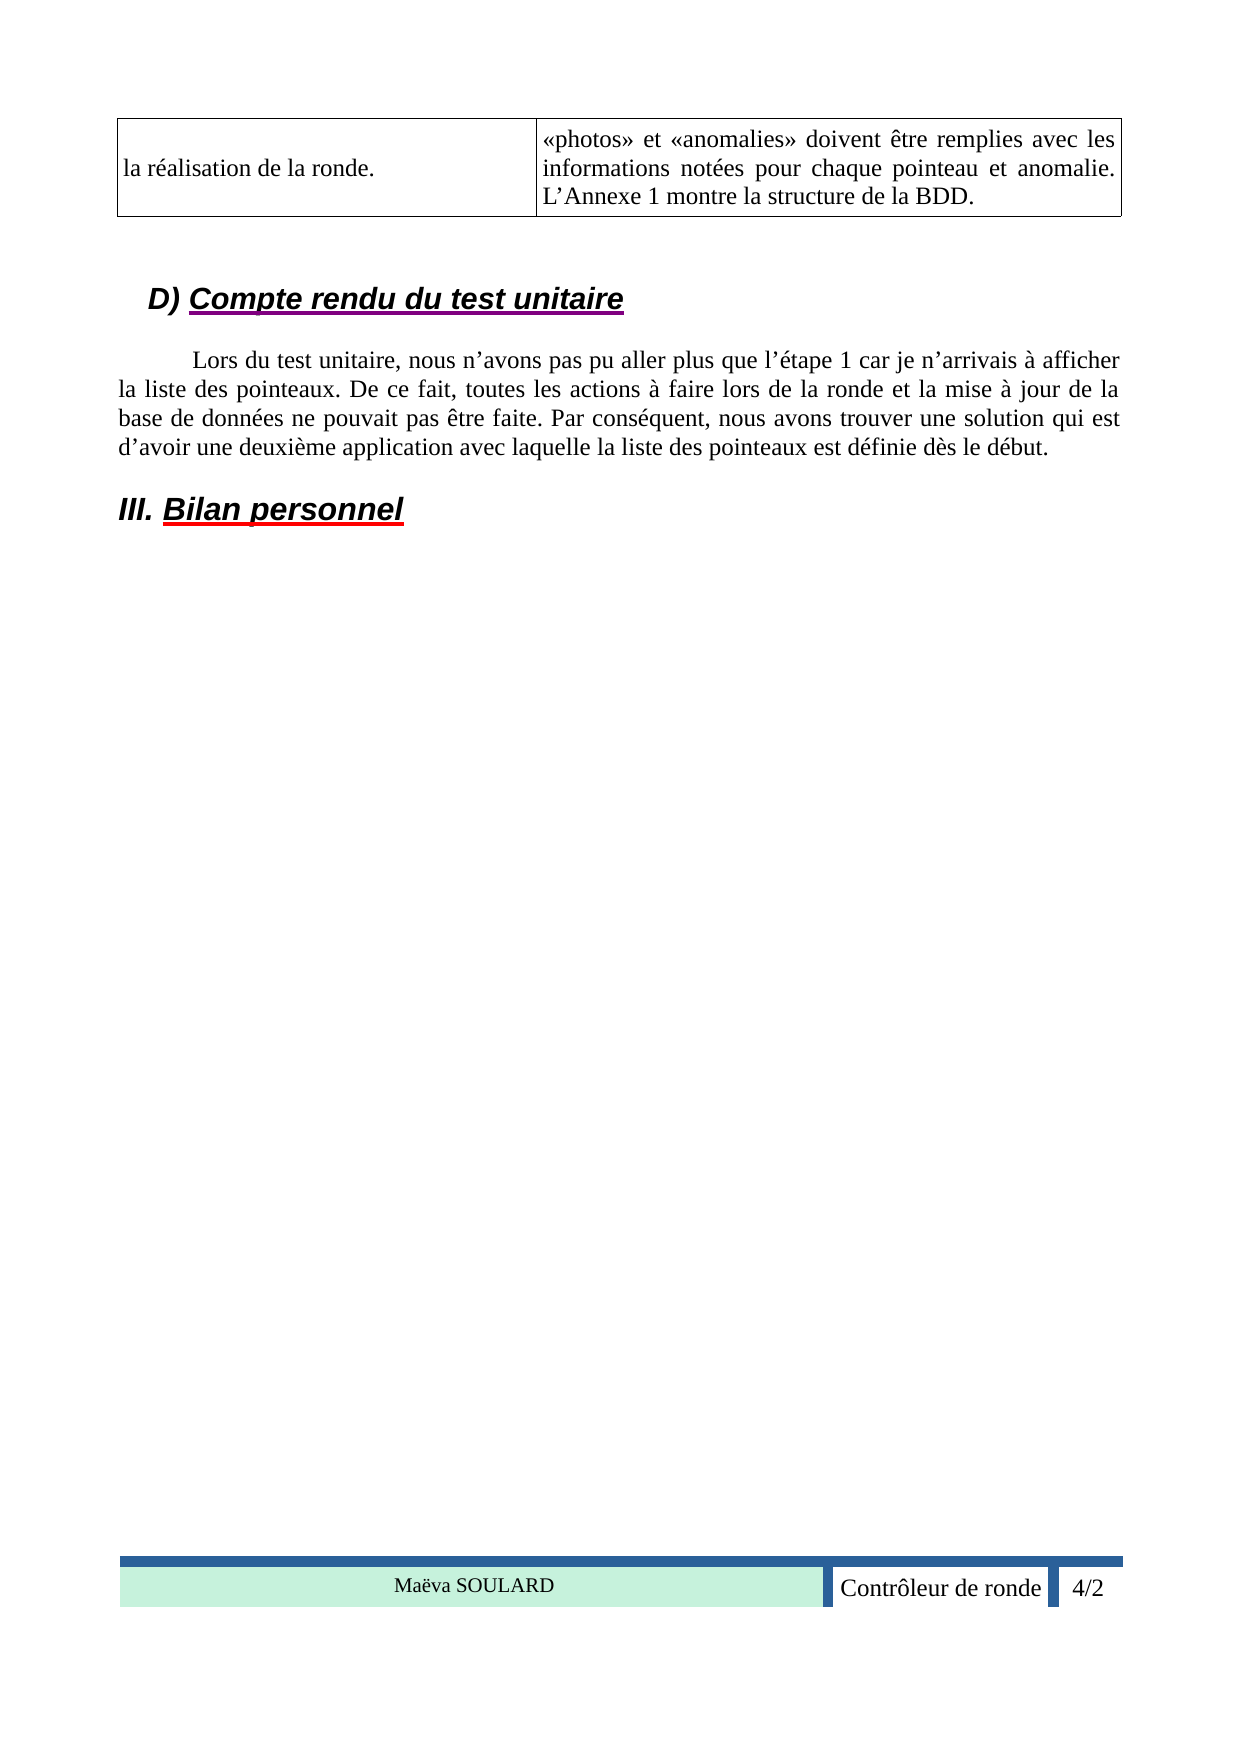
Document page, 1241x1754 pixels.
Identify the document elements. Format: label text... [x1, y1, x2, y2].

text Lors du test unitaire, nous n’avons pas pu aller plus que l’étape 1 car je n’arrivais à afficher la liste des pointeaux. De ce fait, toutes les actions à faire lors de la ronde et la mise à jour de la base de données ne pouvait pas être faite. Par conséquent, nous avons trouver une solution qui est d’avoir une deuxième application avec laquelle la liste des pointeaux est définie dès le début. [118, 346, 1122, 461]
table_cell «photos» et «anomalies» doivent être remplies avec les informations notées pour chaque pointeau et anomalie. L’Annexe 1 montre la structure de la BDD. [537, 119, 1121, 216]
subtitle Bilan personnel [118, 490, 1122, 527]
subtitle Compte rendu du test unitaire [118, 281, 1122, 316]
table_cell la réalisation de la ronde. [118, 119, 536, 216]
